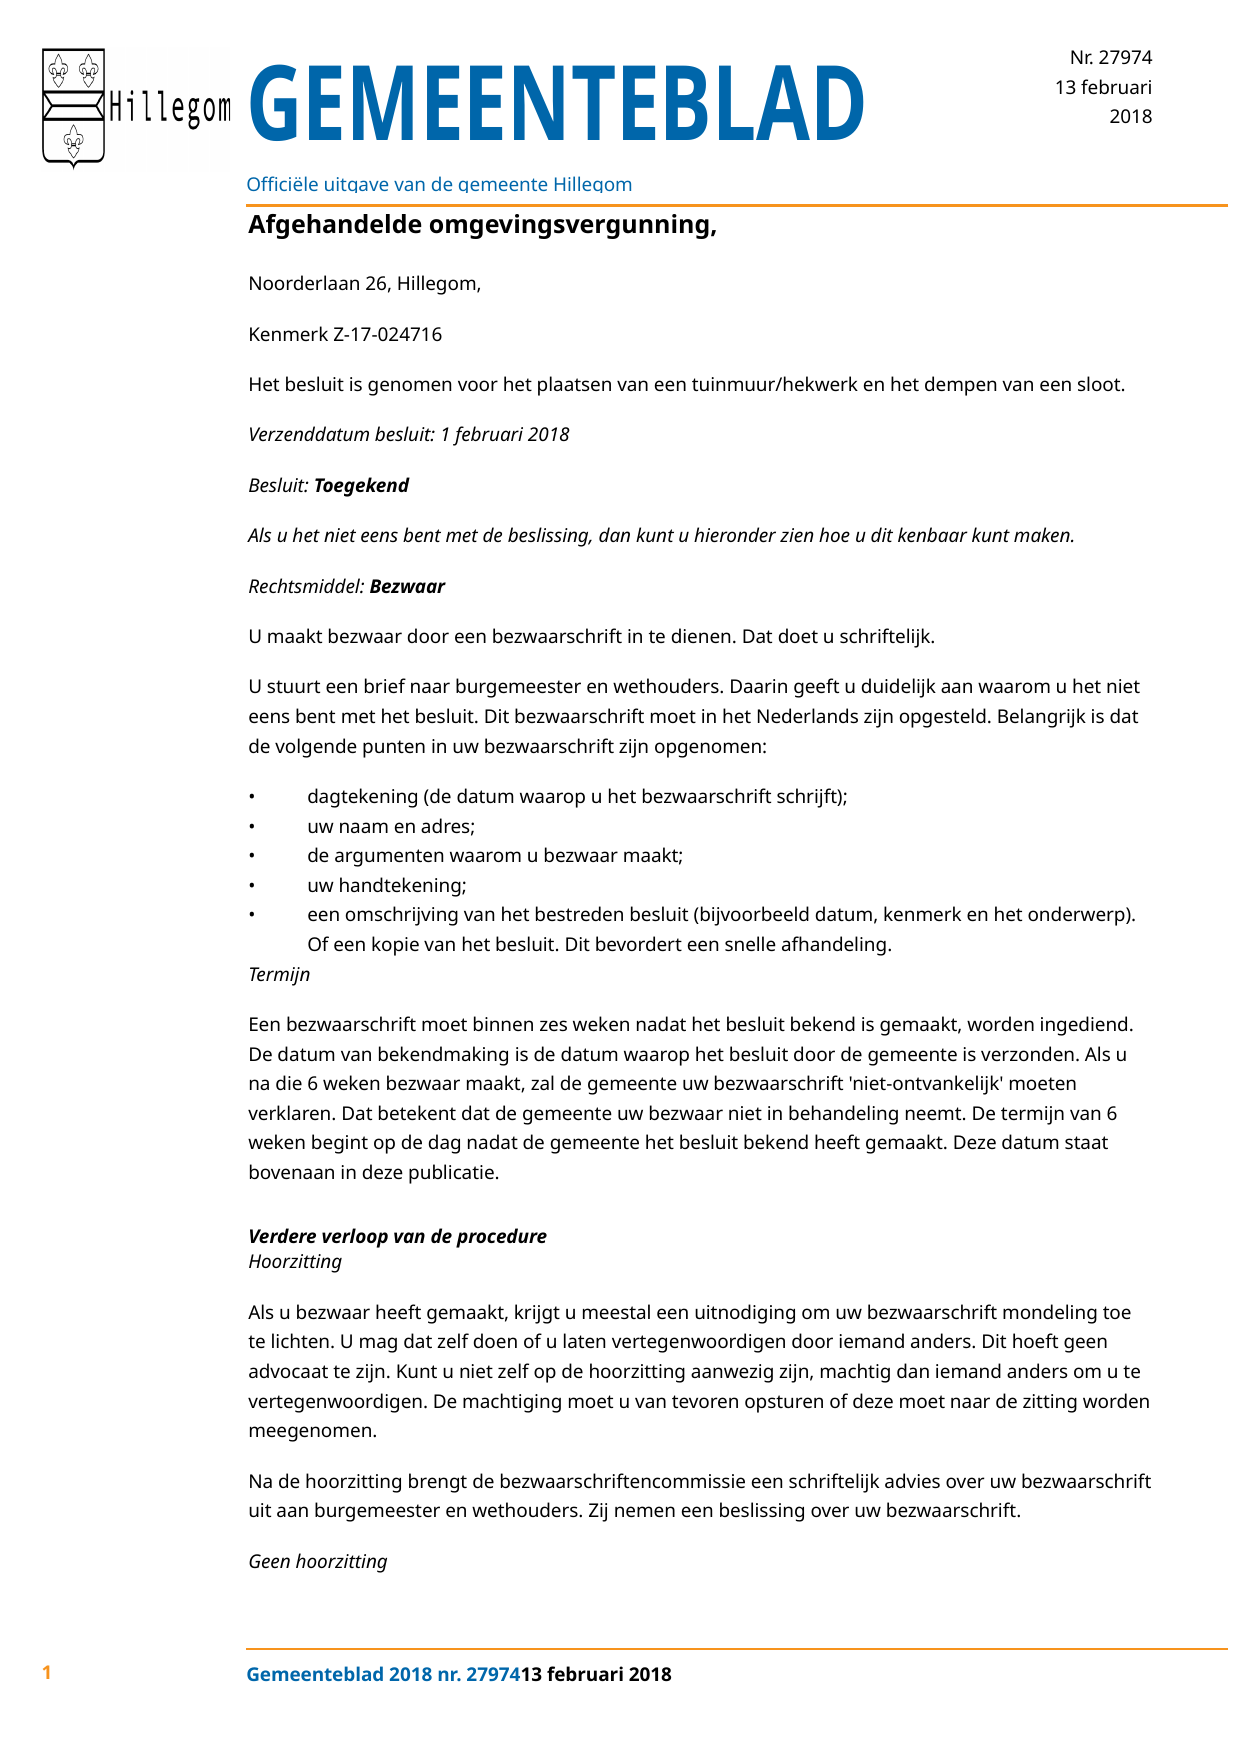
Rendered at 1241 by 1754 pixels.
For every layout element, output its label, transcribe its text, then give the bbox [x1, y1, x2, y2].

list uw handtekening; [248, 872, 1152, 898]
text Rechtsmiddel: Bezwaar [248, 573, 1152, 598]
text Noorderlaan 26, Hillegom, [248, 270, 1152, 296]
text Verzenddatum besluit: 1 februari 2018 [248, 422, 1152, 447]
text U stuurt een brief naar burgemeester en wethouders. Daarin geeft u duidelijk aan waarom u het niet eens bent met het besluit. Dit bezwaarschrift moet in het Nederlands zijn opgesteld. Belangrijk is dat de volgende punten in uw bezwaarschrift zijn opgenomen: [248, 674, 1152, 758]
text U maakt bezwaar door een bezwaarschrift in te dienen. Dat doet u schriftelijk. [248, 623, 1152, 649]
list dagtekening (de datum waarop u het bezwaarschrift schrijft); [248, 783, 1152, 809]
text Afgehandelde omgevingsvergunning, [248, 207, 1152, 241]
text Geen hoorzitting [248, 1548, 1152, 1574]
list een omschrijving van het bestreden besluit (bijvoorbeeld datum, kenmerk en het onderwerp). Of een kopie van het besluit. Dit bevordert een snelle afhandeling. [248, 902, 1152, 957]
text Termijn [248, 961, 1152, 986]
text Als u het niet eens bent met de beslissing, dan kunt u hieronder zien hoe u dit kenbaar kunt maken. [248, 522, 1152, 548]
text Een bezwaarschrift moet binnen zes weken nadat het besluit bekend is gemaakt, worden ingediend. De datum van bekendmaking is de datum waarop het besluit door de gemeente is verzonden. Als u na die 6 weken bezwaar maakt, zal de gemeente uw bezwaarschrift 'niet-ontvankelijk' moeten verklaren. Dat betekent dat de gemeente uw bezwaar niet in behandeling neemt. De termijn van 6 weken begint op de dag nadat de gemeente het besluit bekend heeft gemaakt. Deze datum staat bovenaan in deze publicatie. [248, 1011, 1152, 1185]
list de argumenten waarom u bezwaar maakt; [248, 842, 1152, 868]
text Verdere verloop van de procedure [248, 1223, 1152, 1249]
list uw naam en adres; [248, 813, 1152, 838]
picture [41, 47, 231, 172]
text Na de hoorzitting brengt de bezwaarschriftencommissie een schriftelijk advies over uw bezwaarschrift uit aan burgemeester en wethouders. Zij nemen een beslissing over uw bezwaarschrift. [248, 1468, 1152, 1523]
text Kenmerk Z-17-024716 [248, 321, 1152, 346]
text Het besluit is genomen voor het plaatsen van een tuinmuur/hekwerk en het dempen van een sloot. [248, 371, 1152, 397]
text Hoorzitting [248, 1249, 1152, 1274]
text Besluit: Toegekend [248, 472, 1152, 498]
text Als u bezwaar heeft gemaakt, krijgt u meestal een uitnodiging om uw bezwaarschrift mondeling toe te lichten. U mag dat zelf doen of u laten vertegenwoordigen door iemand anders. Dit hoeft geen advocaat te zijn. Kunt u niet zelf op de hoorzitting aanwezig zijn, machtig dan iemand anders om u te vertegenwoordigen. De machtiging moet u van tevoren opsturen of deze moet naar de zitting worden meegenomen. [248, 1299, 1152, 1443]
